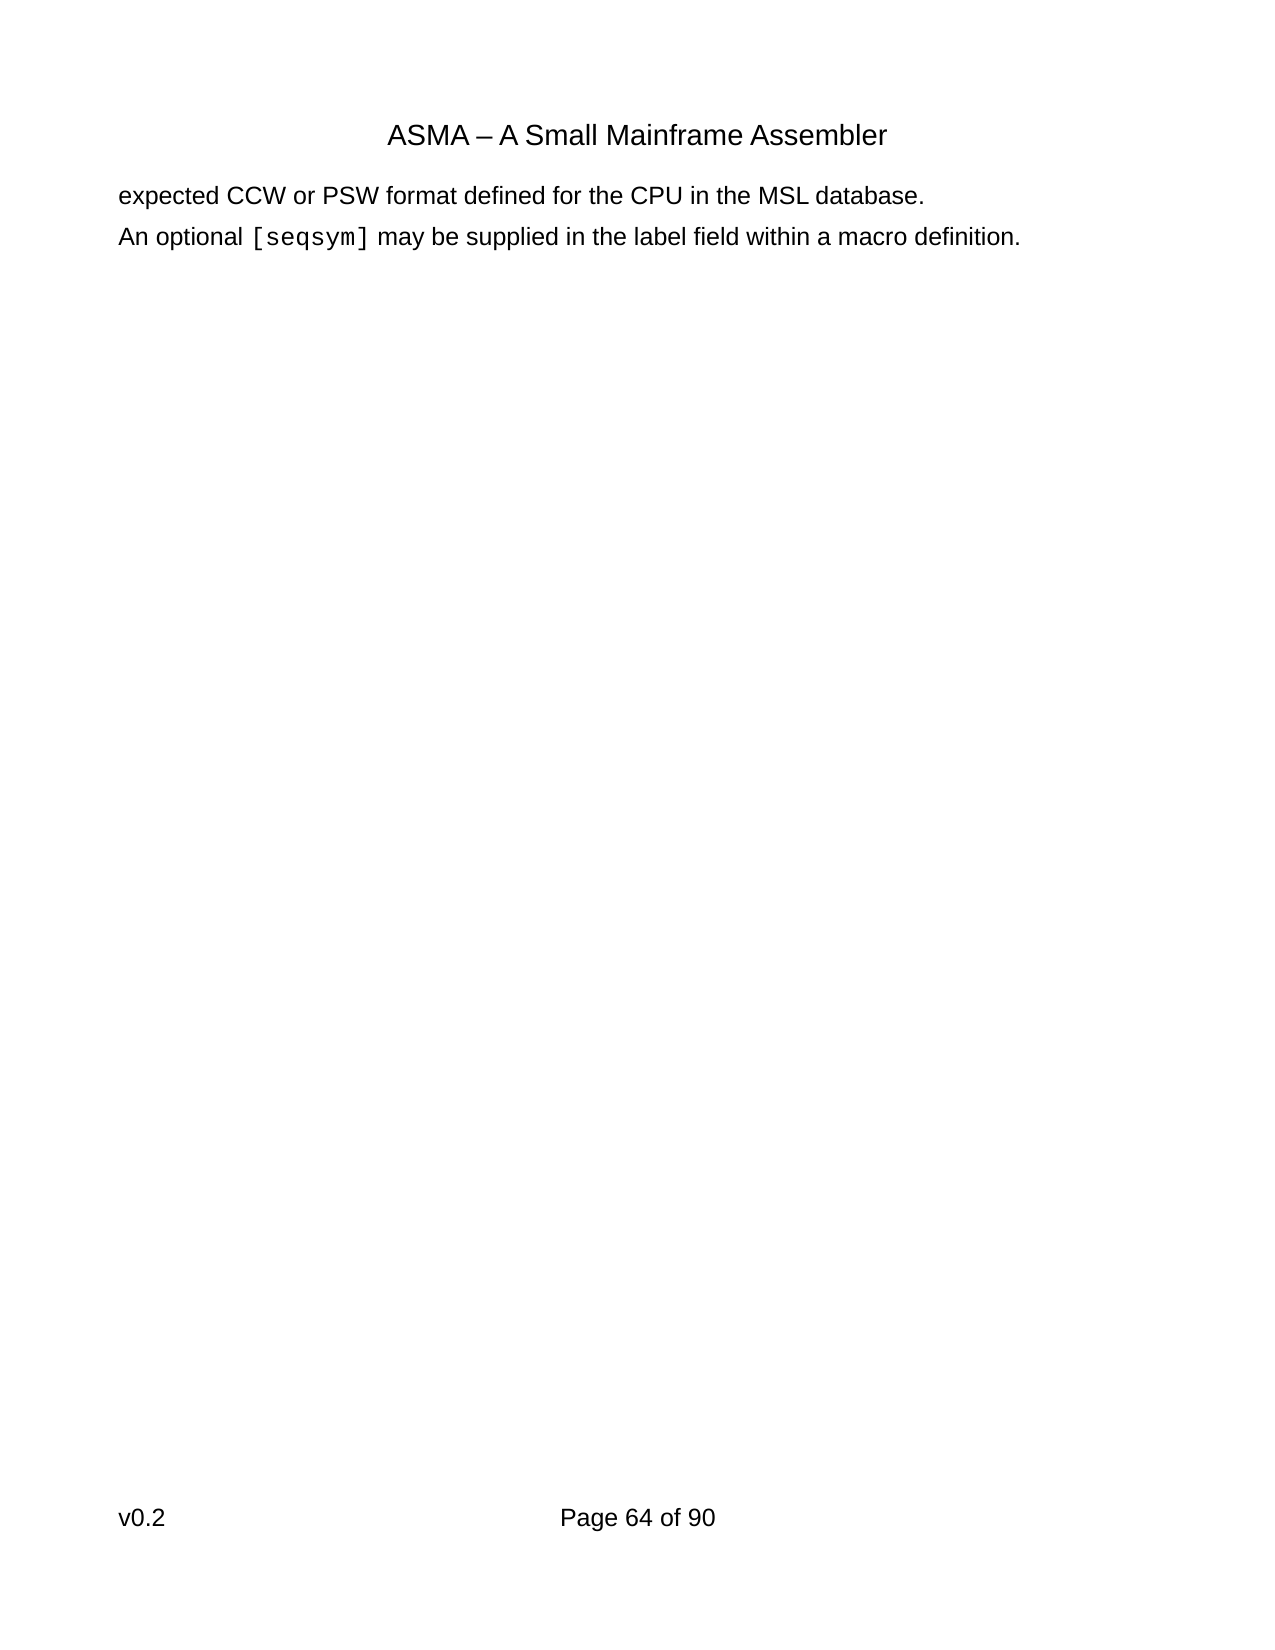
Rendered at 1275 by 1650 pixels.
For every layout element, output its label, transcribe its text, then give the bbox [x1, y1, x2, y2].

text expected CCW or PSW format defined for the CPU in the MSL database. [118, 181, 1157, 210]
text An optional [seqsym] may be supplied in the label field within a macro definition. [118, 222, 1157, 253]
